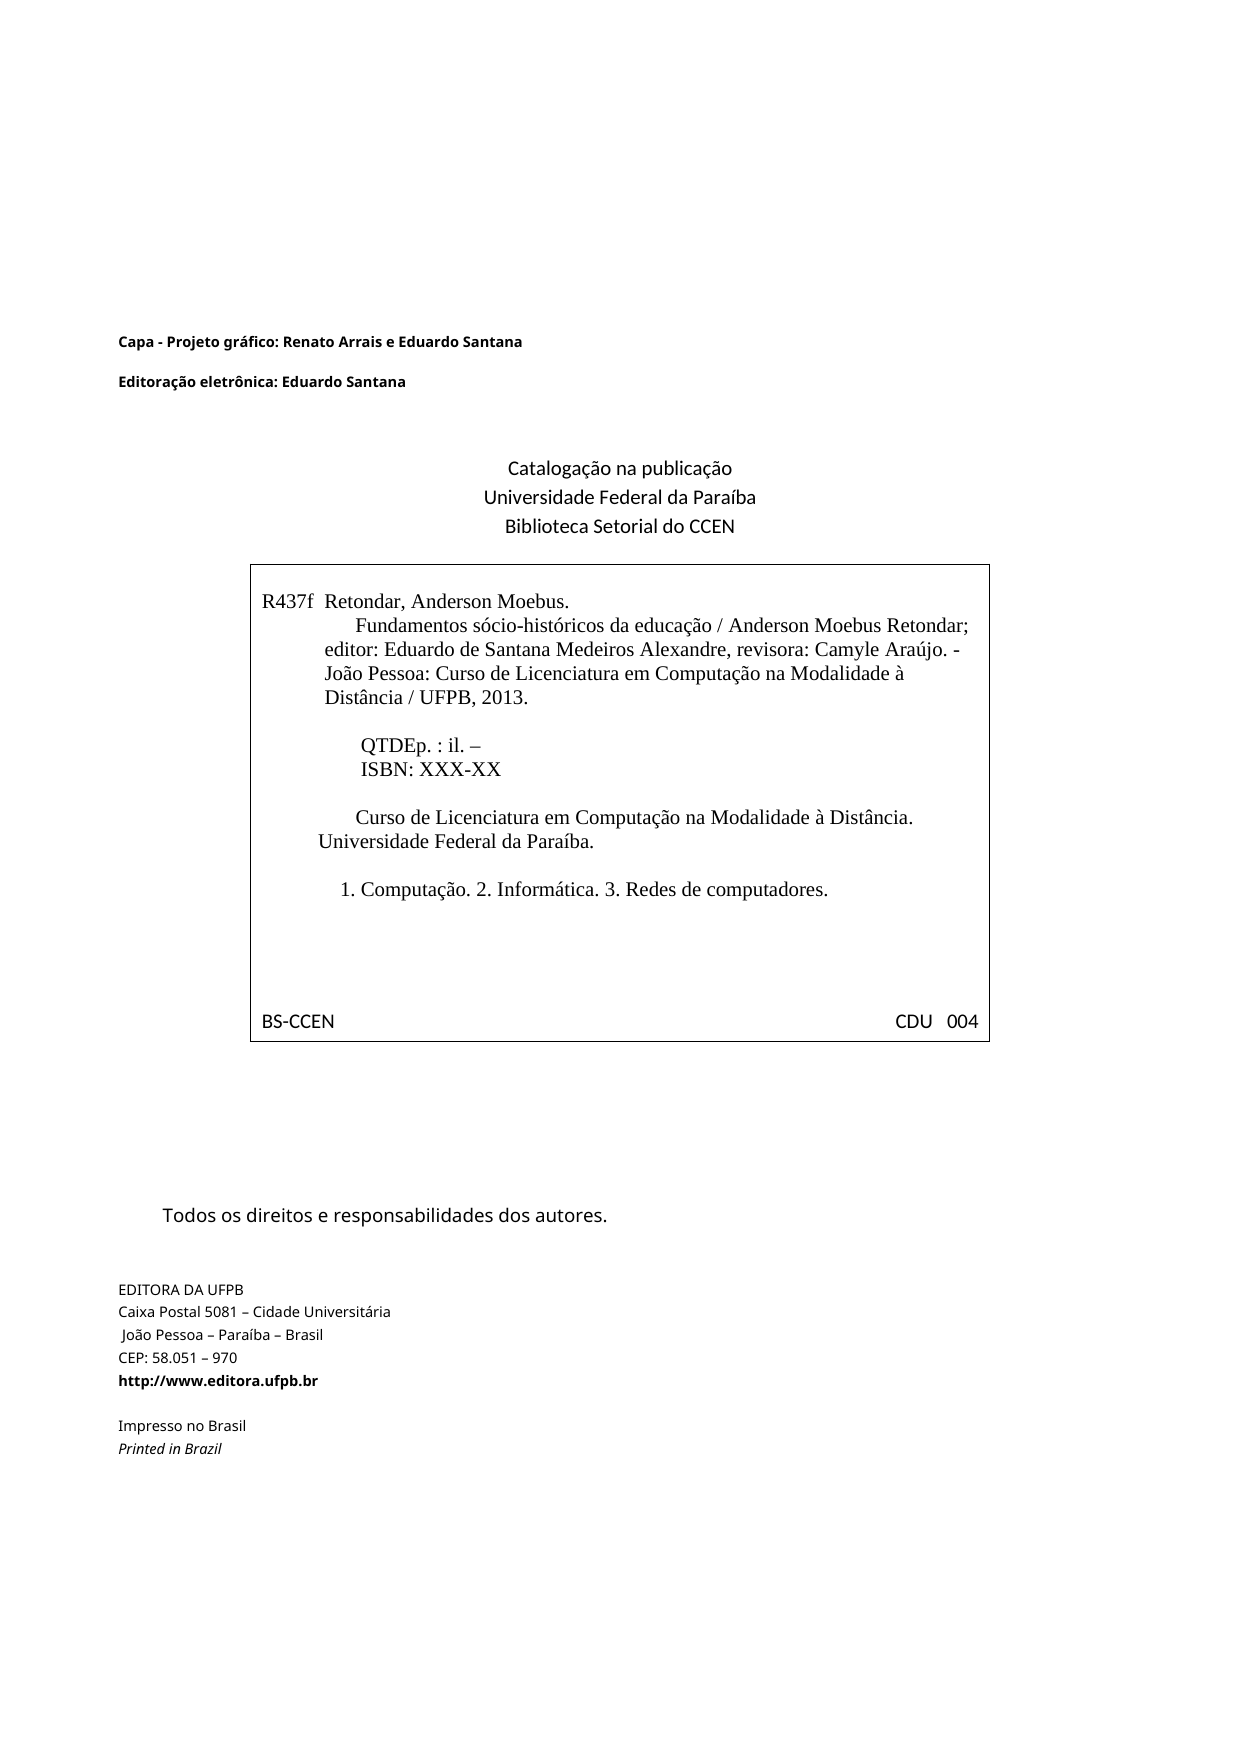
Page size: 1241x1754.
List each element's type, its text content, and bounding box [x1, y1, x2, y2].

text CEP: 58.051 – 970 [118, 1348, 1122, 1368]
text Caixa Postal 5081 – Cidade Universitária [118, 1302, 1122, 1322]
text http://www.editora.ufpb.br [118, 1371, 1122, 1390]
text Capa - Projeto gráfico: Renato Arrais e Eduardo Santana [118, 332, 1122, 352]
text EDITORA DA UFPB [118, 1279, 1122, 1299]
text Impresso no Brasil [118, 1416, 1122, 1436]
text Editoração eletrônica: Eduardo Santana [118, 372, 1122, 391]
text Todos os direitos e responsabilidades dos autores. [162, 1203, 1122, 1228]
table_header R437f Retondar, Anderson Moebus. Fundamentos sócio-históricos da educação / Anderson Moebus Retondar; editor: Eduardo de Santana Medeiros Alexandre, revisora: Camyle Araújo. - João Pessoa: Curso de Licenciatura em Computação na Modalidade à Distância / UFPB, 2013. QTDEp. : il. – ISBN: XXX-XX Curso de Licenciatura em Computação na Modalidade à Distância. Universidade Federal da Paraíba. 1. Computação. 2. Informática. 3. Redes de computadores. BS-CCEN CDU 004 [251, 565, 989, 1041]
text Printed in Brazil [118, 1439, 1122, 1459]
text João Pessoa – Paraíba – Brasil [118, 1325, 1122, 1345]
text Catalogação na publicação Universidade Federal da Paraíba Biblioteca Setorial do CCEN [118, 455, 1122, 539]
